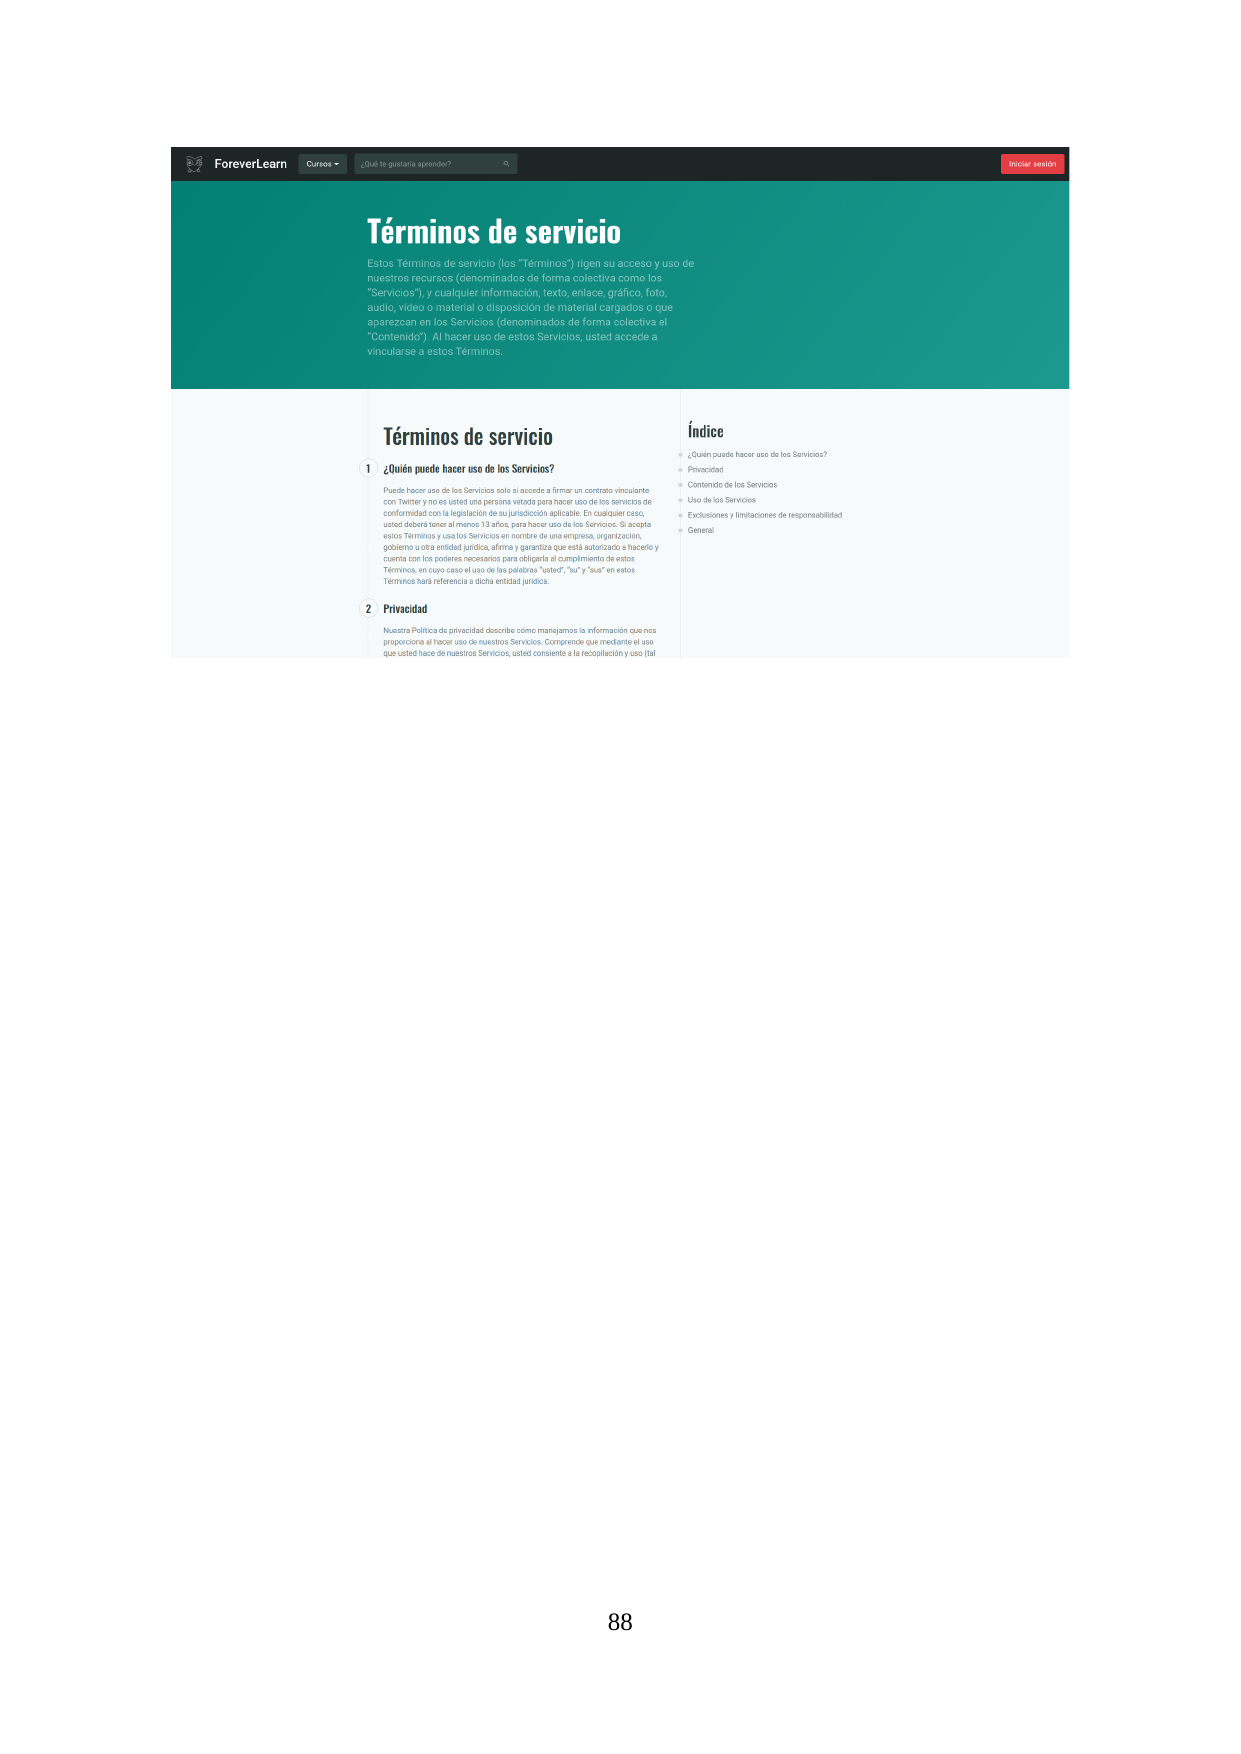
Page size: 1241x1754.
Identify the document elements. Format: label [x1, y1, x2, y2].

picture [171, 147, 1070, 658]
